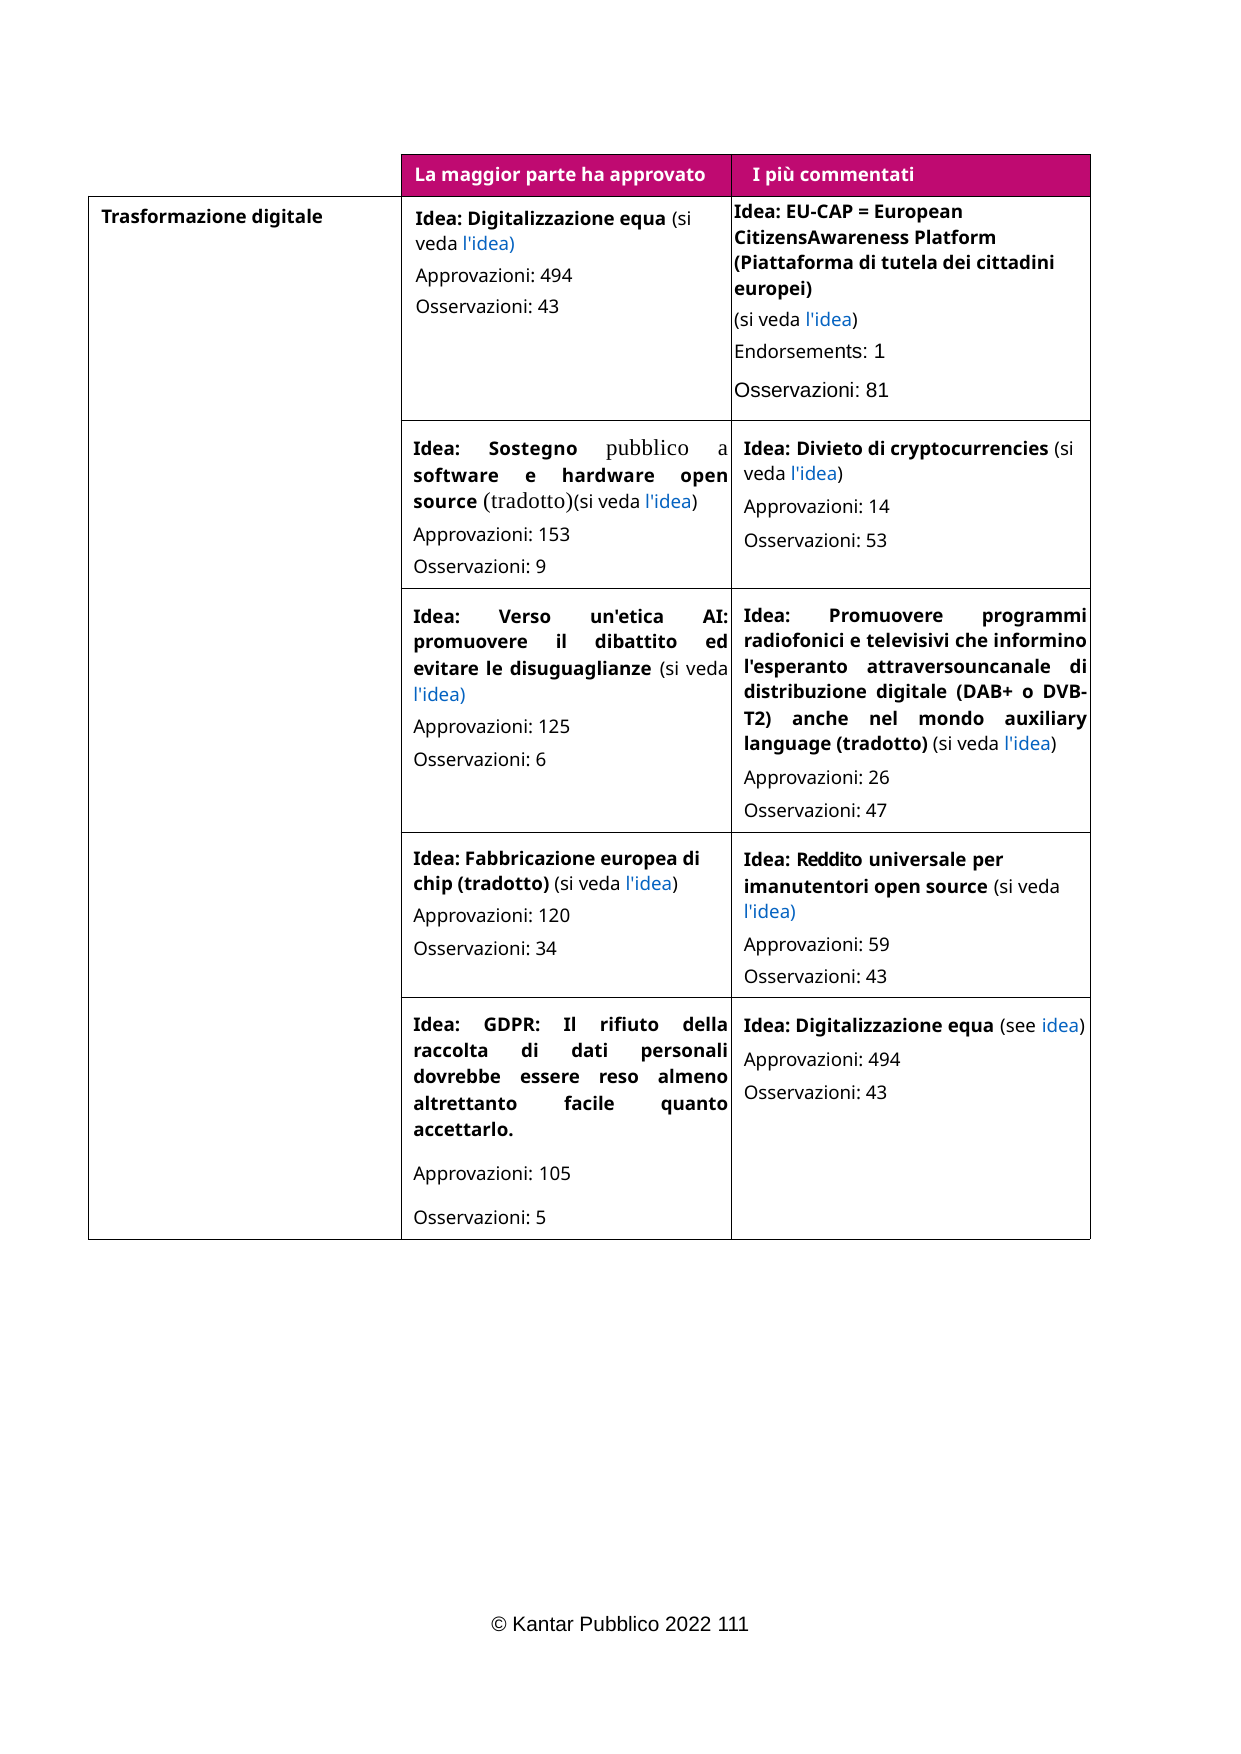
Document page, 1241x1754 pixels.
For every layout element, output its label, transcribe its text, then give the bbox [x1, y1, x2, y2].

table_cell Idea: Reddito universale per imanutentori open source (si veda l'idea) Approvazioni: 59 Osservazioni: 43 [732, 833, 1090, 997]
table_cell Idea: Sostegno pubblico a software e hardware open source (tradotto)(si veda l'idea) Approvazioni: 153 Osservazioni: 9 [402, 421, 731, 588]
table_cell Idea: EU-CAP = European CitizensAwareness Platform (Piattaforma di tutela dei cittadini europei) (si veda l'idea) Endorsements: 1 Osservazioni: 81 [732, 197, 1090, 419]
table_cell Idea: Digitalizzazione equa (see idea) Approvazioni: 494 Osservazioni: 43 [732, 998, 1090, 1238]
table_header [89, 154, 401, 196]
table_header [402, 155, 414, 196]
table_cell Idea: Promuovere programmi radiofonici e televisivi che informino l'esperanto attraversouncanale di distribuzione digitale (DAB+ o DVB-T2) anche nel mondo auxiliary language (tradotto) (si veda l'idea) Approvazioni: 26 Osservazioni: 47 [732, 589, 1090, 832]
table_cell Idea: Digitalizzazione equa (si veda l'idea) Approvazioni: 494 Osservazioni: 43 [402, 197, 731, 419]
table_cell Idea: GDPR: Il rifiuto della raccolta di dati personali dovrebbe essere reso almeno altrettanto facile quanto accettarlo. Approvazioni: 105 Osservazioni: 5 [402, 998, 731, 1238]
table_cell Idea: Verso un'etica AI: promuovere il dibattito ed evitare le disuguaglianze (si veda l'idea) Approvazioni: 125 Osservazioni: 6 [402, 589, 731, 832]
table_cell Idea: Divieto di cryptocurrencies (si veda l'idea) Approvazioni: 14 Osservazioni: 53 [732, 421, 1090, 588]
table_cell Trasformazione digitale [89, 197, 401, 1238]
table_header La maggior parte ha approvato [414, 155, 718, 196]
table_header [1064, 155, 1090, 196]
table_header [718, 155, 731, 196]
table_cell Idea: Fabbricazione europea di chip (tradotto) (si veda l'idea) Approvazioni: 120 Osservazioni: 34 [402, 833, 731, 997]
table_header I più commentati [753, 155, 1064, 196]
table_header [732, 155, 753, 196]
